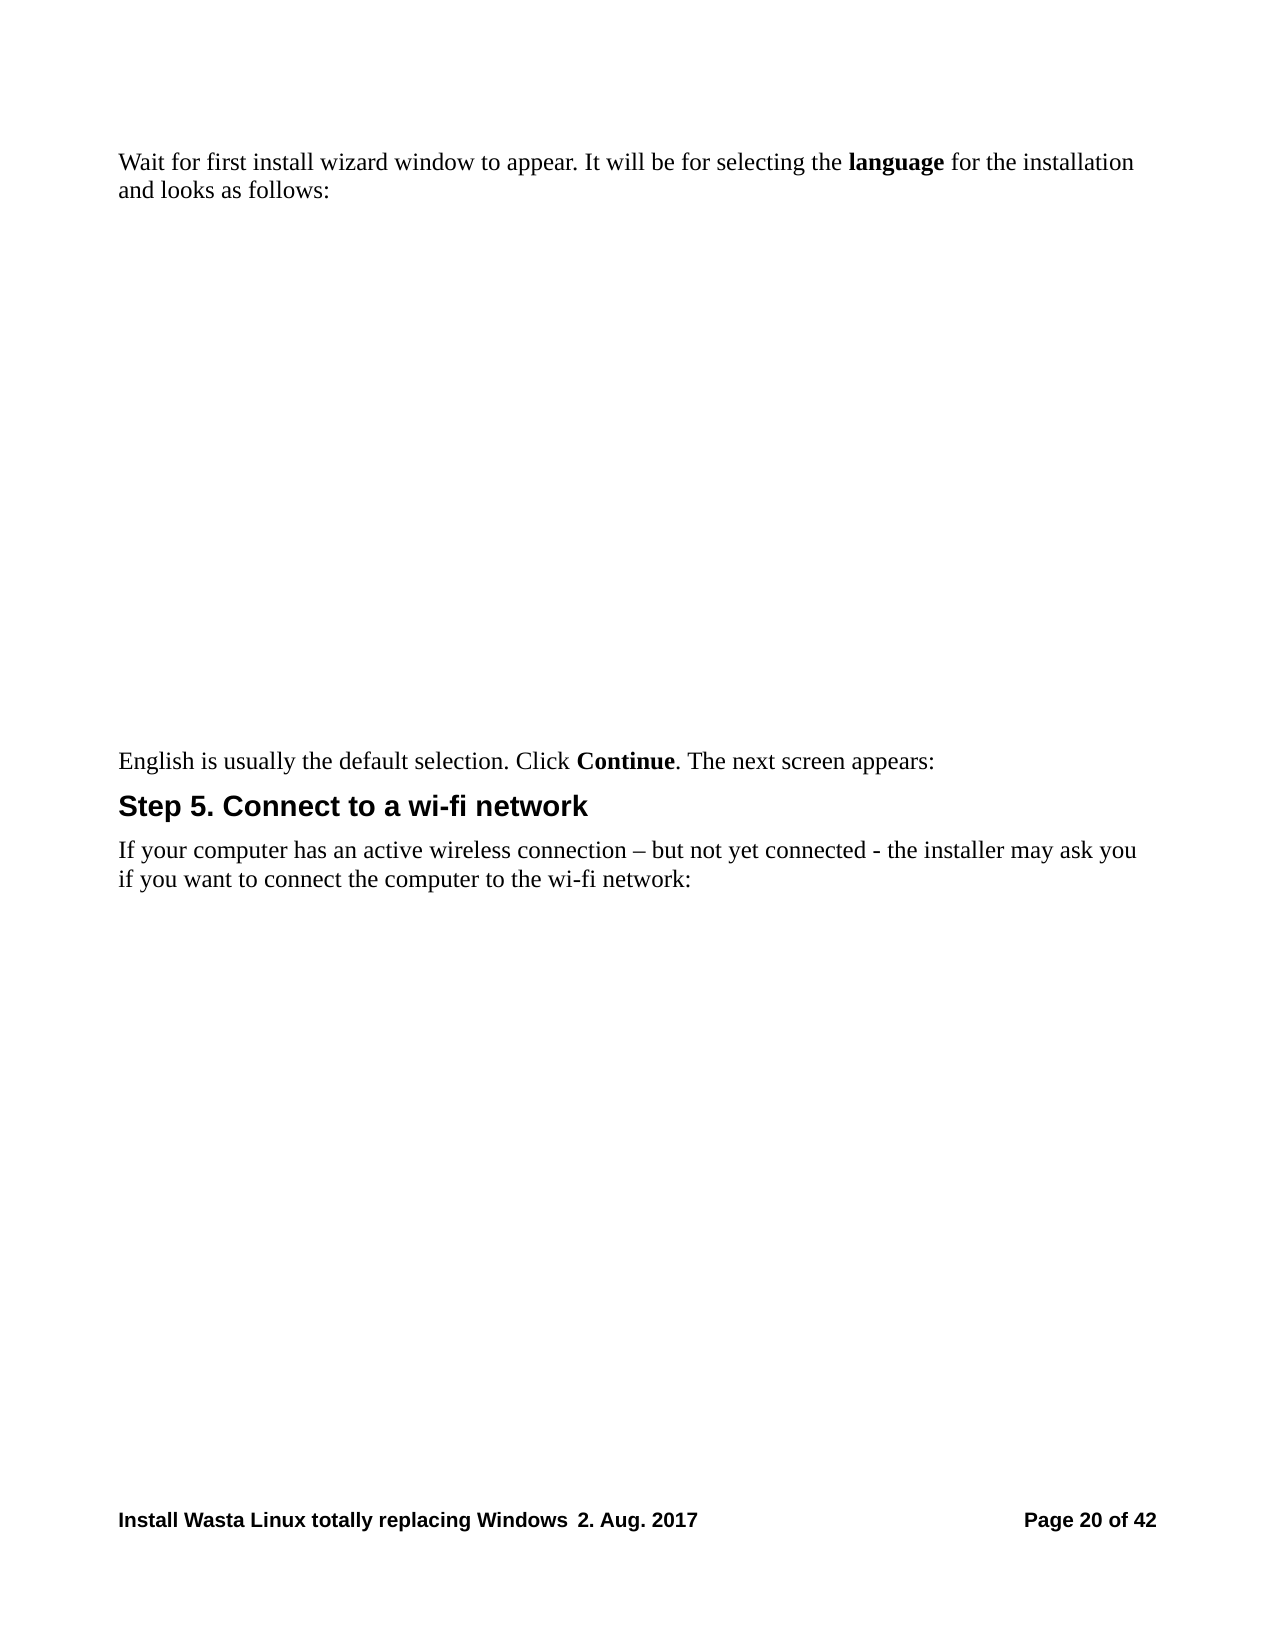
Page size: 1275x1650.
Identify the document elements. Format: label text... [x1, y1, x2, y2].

text English is usually the default selection. Click Continue. The next screen appears: [118, 746, 1157, 775]
text Wait for first install wizard window to appear. It will be for selecting the language for the installation and looks as follows: [118, 147, 1157, 204]
subtitle Step 5. Connect to a wi-fi network [118, 789, 1157, 823]
text If your computer has an active wireless connection – but not yet connected - the installer may ask you if you want to connect the computer to the wi-fi network: [118, 836, 1157, 893]
